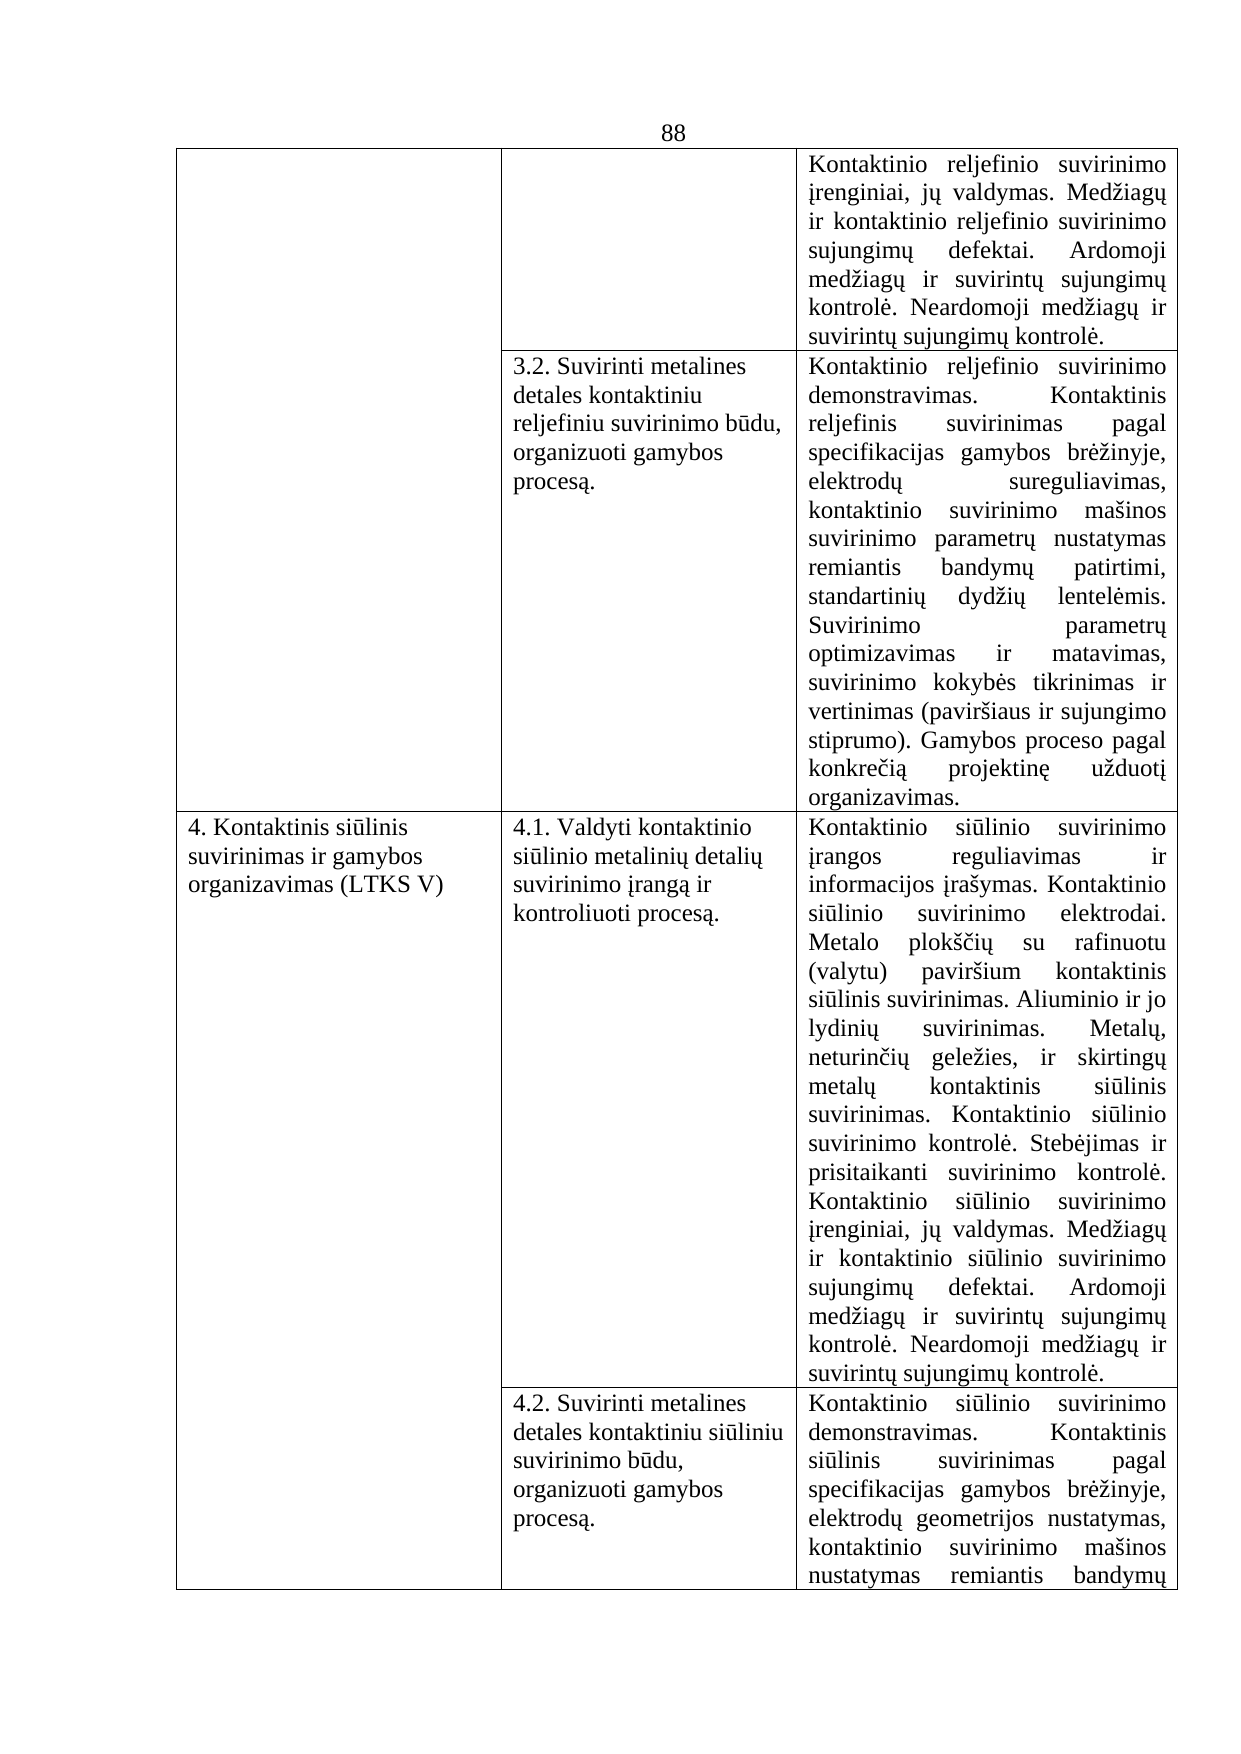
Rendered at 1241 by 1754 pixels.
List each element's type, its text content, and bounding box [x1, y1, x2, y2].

table_cell 4. Kontaktinis siūlinis suvirinimas ir gamybos organizavimas (LTKS V) [177, 812, 501, 1589]
table_cell 4.1. Valdyti kontaktinio siūlinio metalinių detalių suvirinimo įrangą ir kontroliuoti procesą. [502, 812, 796, 1387]
table_cell [502, 149, 796, 350]
table_cell [177, 149, 501, 811]
table_cell 4.2. Suvirinti metalines detales kontaktiniu siūliniu suvirinimo būdu, organizuoti gamybos procesą. [502, 1388, 796, 1589]
table_cell Kontaktinio siūlinio suvirinimo demonstravimas. Kontaktinis siūlinis suvirinimas pagal specifikacijas gamybos brėžinyje, elektrodų geometrijos nustatymas, kontaktinio suvirinimo mašinos nustatymas remiantis bandymų [797, 1388, 1177, 1589]
table_cell Kontaktinio siūlinio suvirinimo įrangos reguliavimas ir informacijos įrašymas. Kontaktinio siūlinio suvirinimo elektrodai. Metalo plokščių su rafinuotu (valytu) paviršium kontaktinis siūlinis suvirinimas. Aliuminio ir jo lydinių suvirinimas. Metalų, neturinčių geležies, ir skirtingų metalų kontaktinis siūlinis suvirinimas. Kontaktinio siūlinio suvirinimo kontrolė. Stebėjimas ir prisitaikanti suvirinimo kontrolė. Kontaktinio siūlinio suvirinimo įrenginiai, jų valdymas. Medžiagų ir kontaktinio siūlinio suvirinimo sujungimų defektai. Ardomoji medžiagų ir suvirintų sujungimų kontrolė. Neardomoji medžiagų ir suvirintų sujungimų kontrolė. [797, 812, 1177, 1387]
table_cell Kontaktinio reljefinio suvirinimo demonstravimas. Kontaktinis reljefinis suvirinimas pagal specifikacijas gamybos brėžinyje, elektrodų sureguliavimas, kontaktinio suvirinimo mašinos suvirinimo parametrų nustatymas remiantis bandymų patirtimi, standartinių dydžių lentelėmis. Suvirinimo parametrų optimizavimas ir matavimas, suvirinimo kokybės tikrinimas ir vertinimas (paviršiaus ir sujungimo stiprumo). Gamybos proceso pagal konkrečią projektinę užduotį organizavimas. [797, 351, 1177, 811]
table_cell Kontaktinio reljefinio suvirinimo įrenginiai, jų valdymas. Medžiagų ir kontaktinio reljefinio suvirinimo sujungimų defektai. Ardomoji medžiagų ir suvirintų sujungimų kontrolė. Neardomoji medžiagų ir suvirintų sujungimų kontrolė. [797, 149, 1177, 350]
table_cell 3.2. Suvirinti metalines detales kontaktiniu reljefiniu suvirinimo būdu, organizuoti gamybos procesą. [502, 351, 796, 811]
